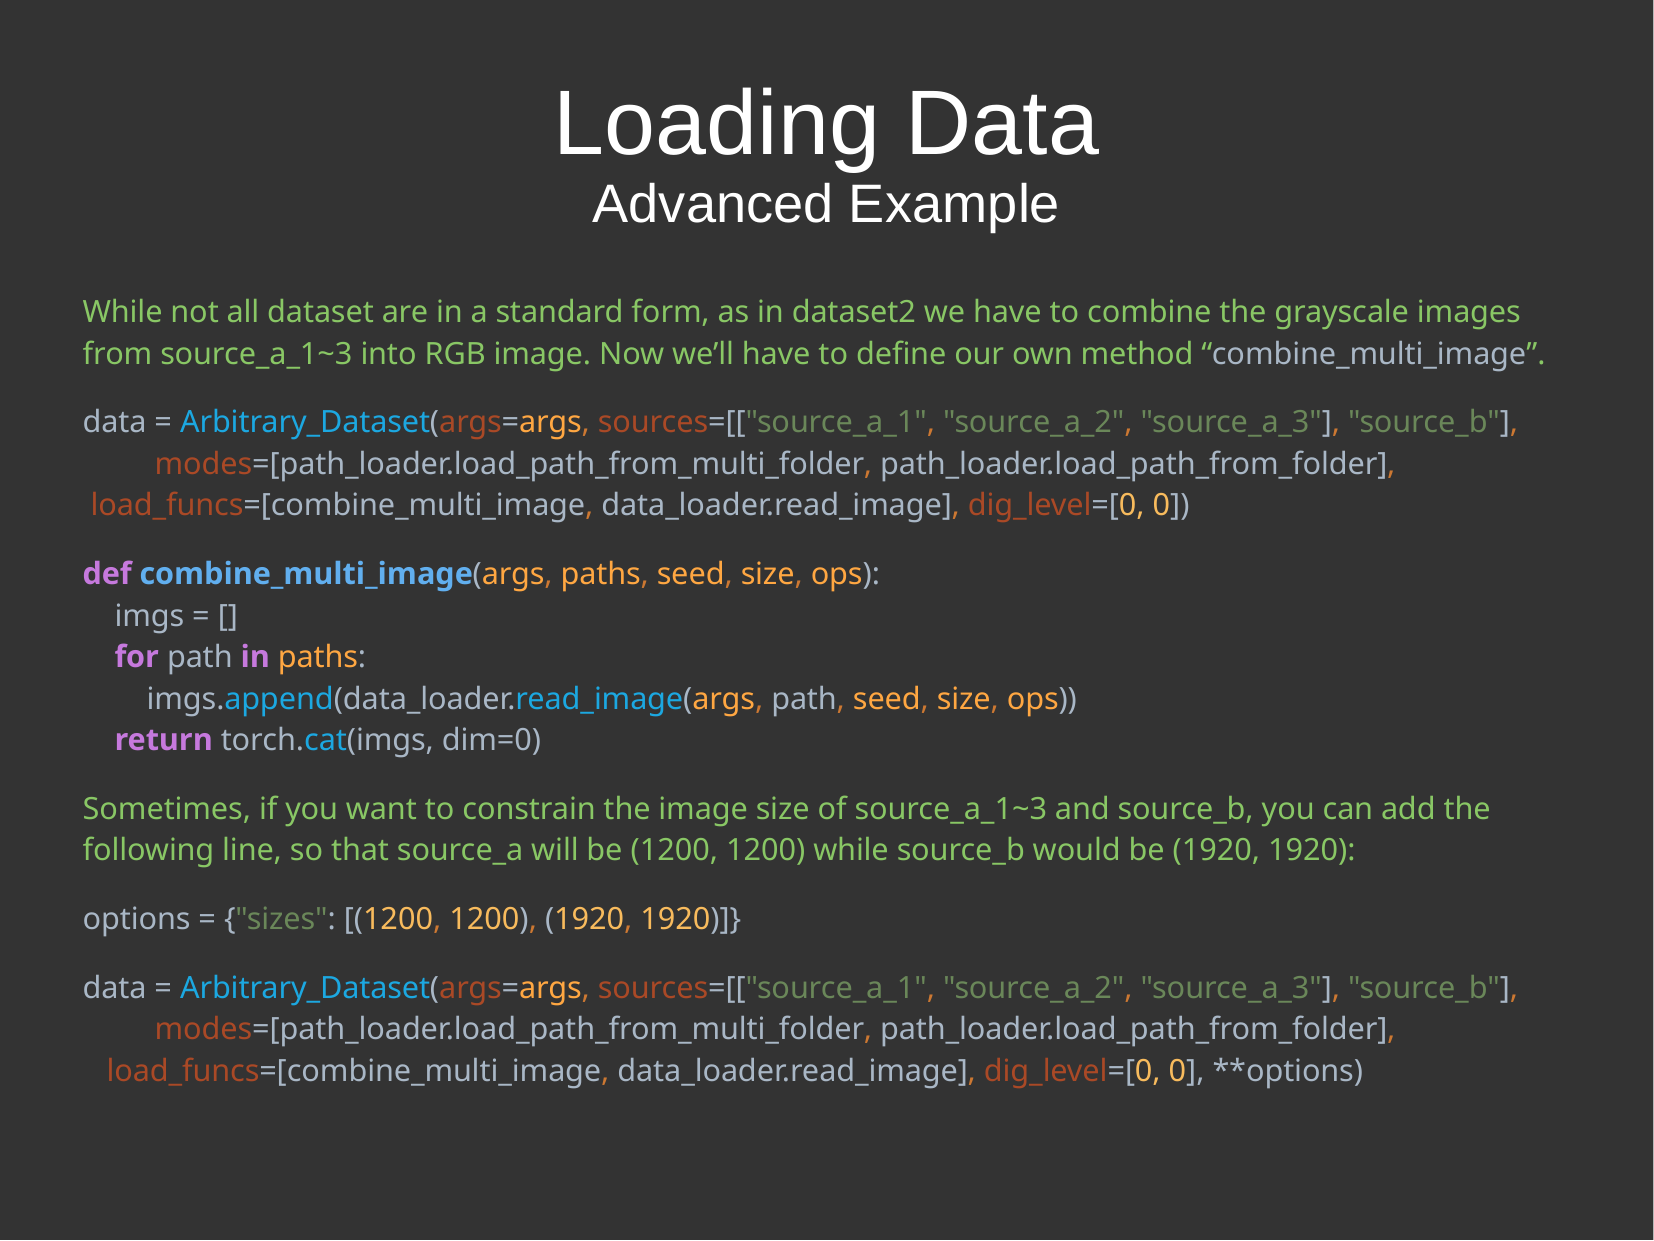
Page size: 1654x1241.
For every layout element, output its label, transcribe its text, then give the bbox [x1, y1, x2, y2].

list While not all dataset are in a standard form, as in dataset2 we have to combine the grayscale images from source_a_1~3 into RGB image. Now we’ll have to define our own method “combine_multi_image”. data = Arbitrary_Dataset(args=args, sources=[["source_a_1", "source_a_2", "source_a_3"], "source_b"], modes=[path_loader.load_path_from_multi_folder, path_loader.load_path_from_folder], load_funcs=[combine_multi_image, data_loader.read_image], dig_level=[0, 0]) def combine_multi_image(args, paths, seed, size, ops): imgs = [] for path in paths: imgs.append(data_loader.read_image(args, path, seed, size, ops)) return torch.cat(imgs, dim=0) Sometimes, if you want to constrain the image size of source_a_1~3 and source_b, you can add the following line, so that source_a will be (1200, 1200) while source_b would be (1920, 1920): options = {"sizes": [(1200, 1200), (1920, 1920)]} data = Arbitrary_Dataset(args=args, sources=[["source_a_1", "source_a_2", "source_a_3"], "source_b"], modes=[path_loader.load_path_from_multi_folder, path_loader.load_path_from_folder], load_funcs=[combine_multi_image, data_loader.read_image], dig_level=[0, 0], **options) [82, 290, 1571, 1141]
title Loading Data Advanced Example [82, 49, 1571, 257]
